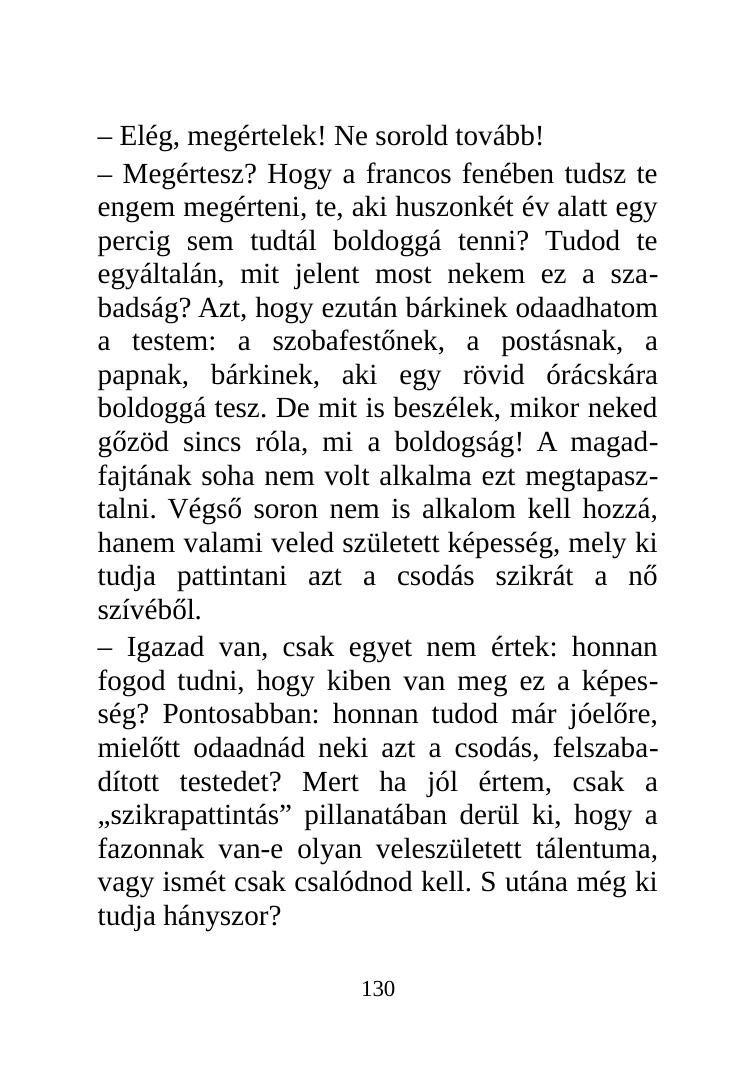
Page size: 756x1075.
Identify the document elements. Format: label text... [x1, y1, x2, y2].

text – Elég, megértelek! Ne sorold tovább! [97, 118, 658, 152]
text – Megértesz? Hogy a francos fenében tudsz te engem megérteni, te, aki huszonkét év alatt egy percig sem tudtál boldoggá tenni? Tudod te egyáltalán, mit jelent most nekem ez a sza­badság? Azt, hogy ezután bárkinek odaadhatom a testem: a szobafestőnek, a postásnak, a papnak, bárkinek, aki egy rövid órácskára boldoggá tesz. De mit is beszélek, mikor neked gőzöd sincs róla, mi a boldogság! A magad­fajtának soha nem volt alkalma ezt megtapasz­talni. Végső soron nem is alkalom kell hozzá, hanem valami veled született képesség, mely ki tudja pattintani azt a csodás szikrát a nő szívéből. [97, 156, 658, 625]
text – Igazad van, csak egyet nem értek: honnan fogod tudni, hogy kiben van meg ez a képes­ség? Pontosabban: honnan tudod már jóelőre, mielőtt odaadnád neki azt a csodás, felszaba­dított testedet? Mert ha jól értem, csak a „szikra­pattintás” pillanatában derül ki, hogy a fazonnak van-e olyan veleszületett tálentuma, vagy ismét csak csalódnod kell. S utána még ki tudja hányszor? [97, 629, 658, 931]
